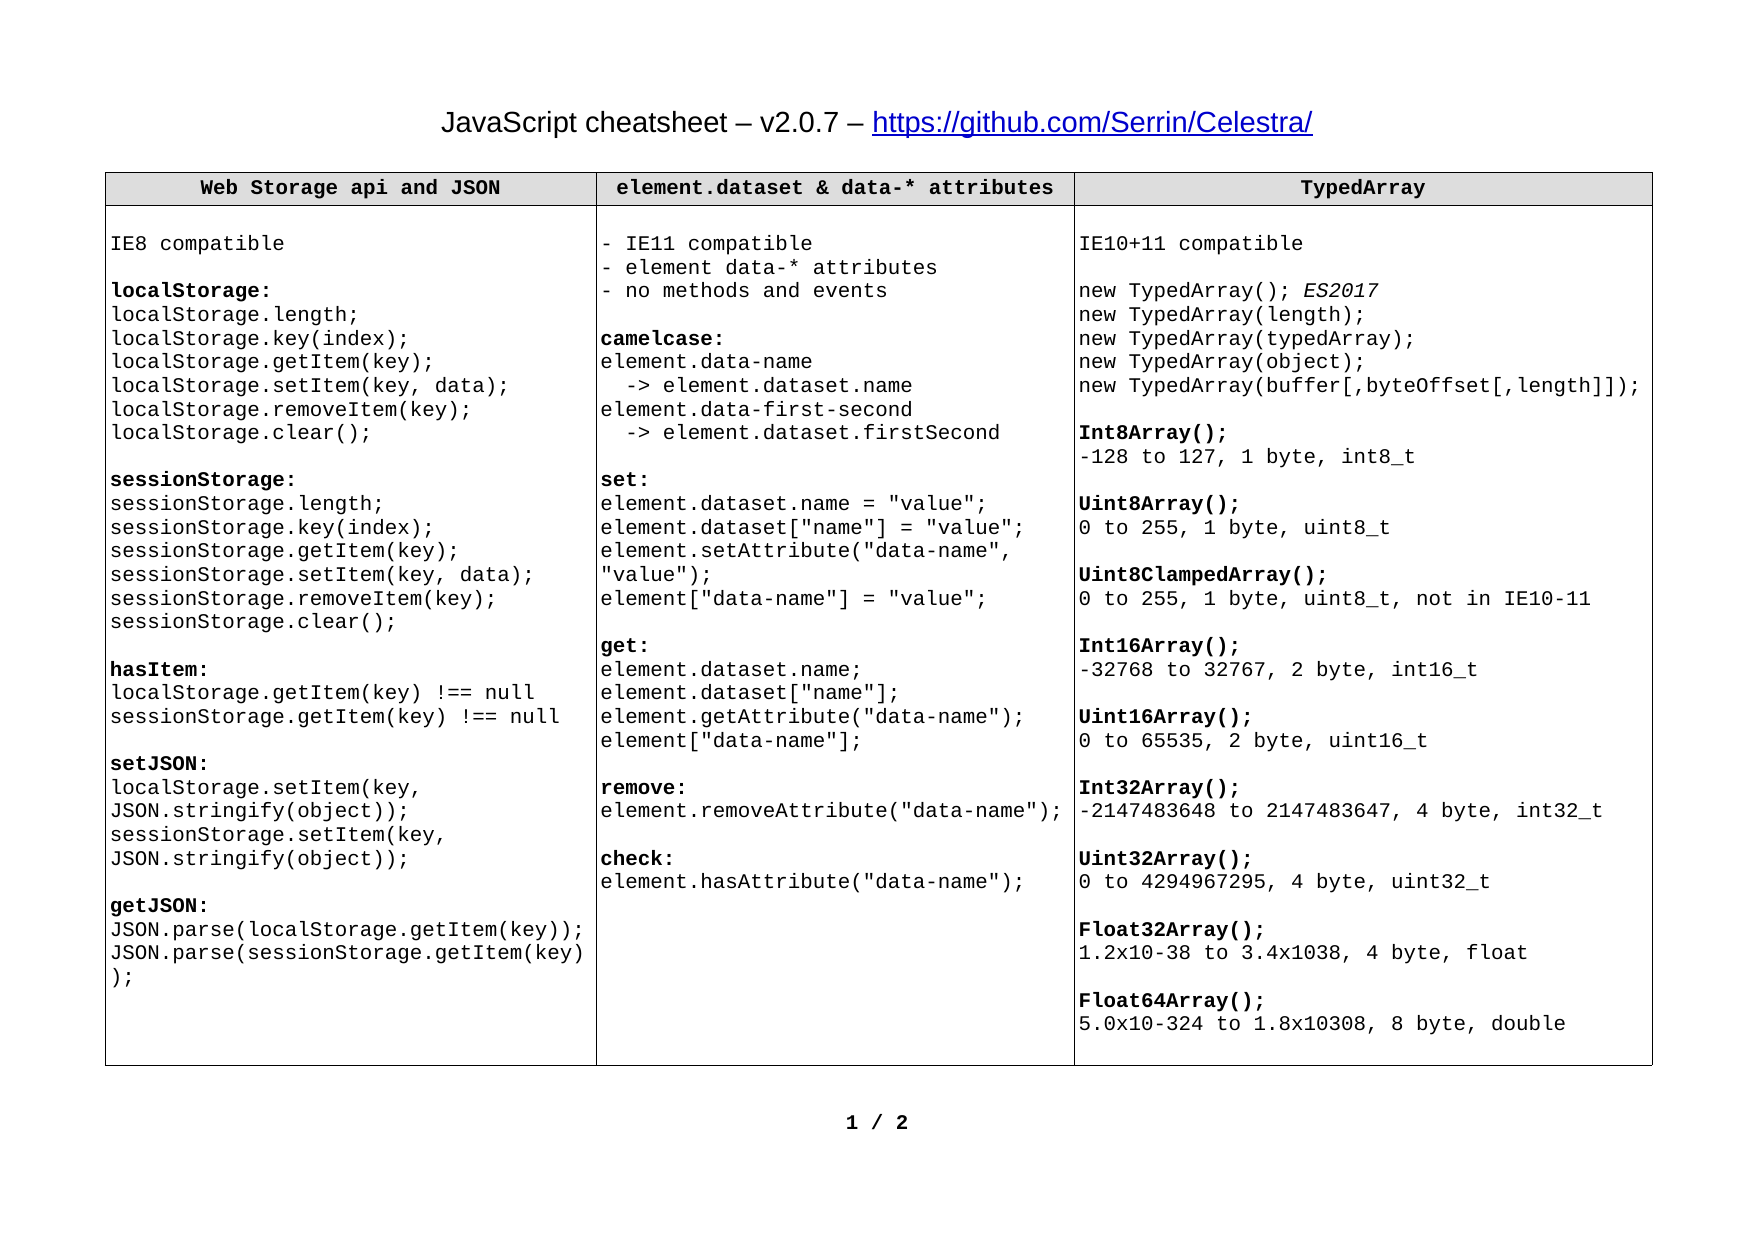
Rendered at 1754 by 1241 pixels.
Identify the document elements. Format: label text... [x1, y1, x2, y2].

table_cell IE10+11 compatible new TypedArray(); ES2017 new TypedArray(length); new TypedArray(typedArray); new TypedArray(object); new TypedArray(buffer[,byteOffset[,length]]); Int8Array(); -128 to 127, 1 byte, int8_t Uint8Array(); 0 to 255, 1 byte, uint8_t Uint8ClampedArray(); 0 to 255, 1 byte, uint8_t, not in IE10-11 Int16Array(); -32768 to 32767, 2 byte, int16_t Uint16Array(); 0 to 65535, 2 byte, uint16_t Int32Array(); -2147483648 to 2147483647, 4 byte, int32_t Uint32Array(); 0 to 4294967295, 4 byte, uint32_t Float32Array(); 1.2x10-38 to 3.4x1038, 4 byte, float Float64Array(); 5.0x10-324 to 1.8x10308, 8 byte, double [1075, 206, 1652, 1065]
table_header TypedArray [1075, 173, 1652, 205]
table_header element.dataset & data-* attributes [597, 173, 1074, 205]
table_header Web Storage api and JSON [106, 173, 596, 205]
text JavaScript cheatsheet – v2.0.7 – https://github.com/Serrin/Celestra/ [105, 105, 1648, 138]
table_cell IE8 compatible localStorage: localStorage.length; localStorage.key(index); localStorage.getItem(key); localStorage.setItem(key, data); localStorage.removeItem(key); localStorage.clear(); sessionStorage: sessionStorage.length; sessionStorage.key(index); sessionStorage.getItem(key); sessionStorage.setItem(key, data); sessionStorage.removeItem(key); sessionStorage.clear(); hasItem: localStorage.getItem(key) !== null sessionStorage.getItem(key) !== null setJSON: localStorage.setItem(key, JSON.stringify(object)); sessionStorage.setItem(key, JSON.stringify(object)); getJSON: JSON.parse(localStorage.getItem(key)); JSON.parse(sessionStorage.getItem(key)); [106, 206, 596, 1065]
table_cell - IE11 compatible - element data-* attributes - no methods and events camelcase: element.data-name -> element.dataset.name element.data-first-second -> element.dataset.firstSecond set: element.dataset.name = "value"; element.dataset["name"] = "value"; element.setAttribute("data-name", "value"); element["data-name"] = "value"; get: element.dataset.name; element.dataset["name"]; element.getAttribute("data-name"); element["data-name"]; remove: element.removeAttribute("data-name"); check: element.hasAttribute("data-name"); [597, 206, 1074, 1065]
